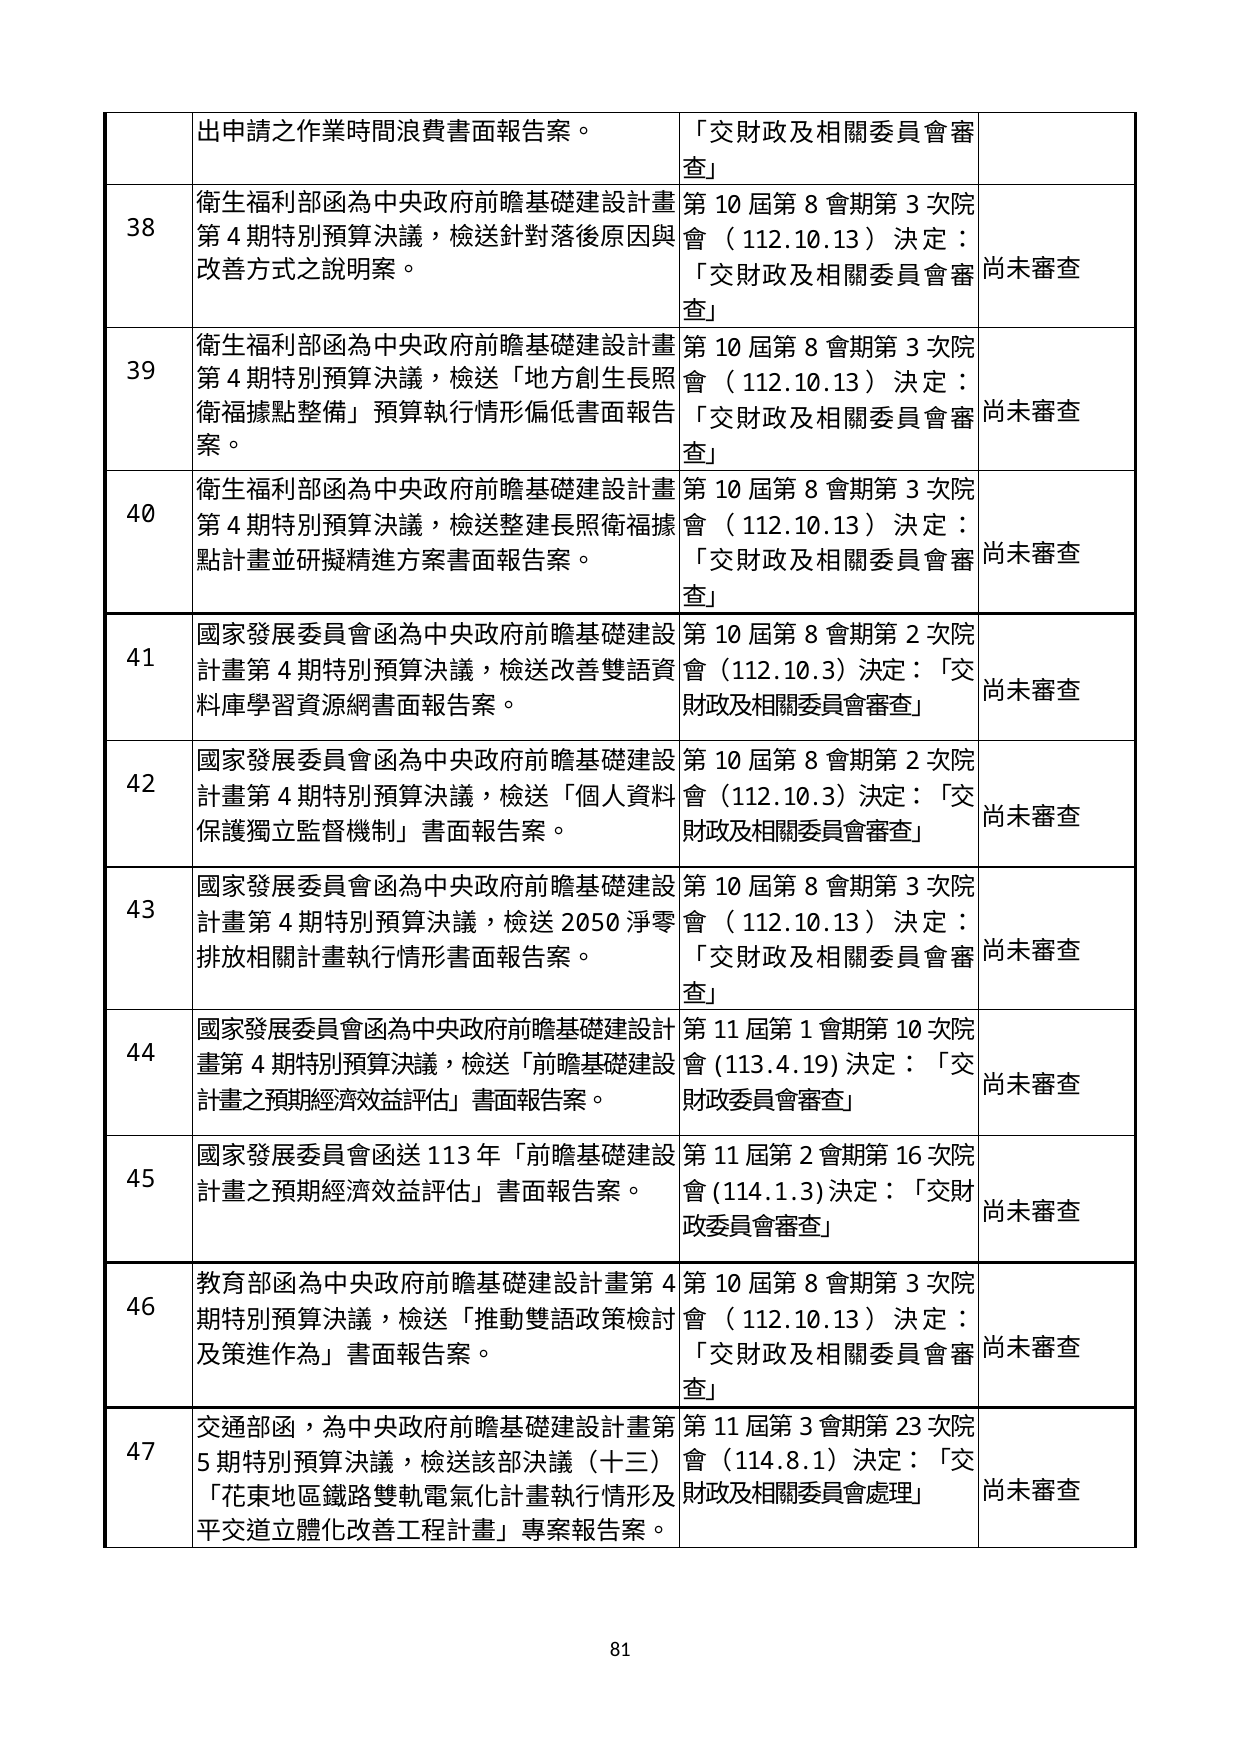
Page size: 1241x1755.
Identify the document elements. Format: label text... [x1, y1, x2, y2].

table_cell 第10屆第8會期第3次院會（112.10.13）決定：「交財政及相關委員會審查」 [680, 328, 978, 469]
table_cell 第11屆第3會期第23次院會（114.8.1）決定：「交財政及相關委員會處理」 [680, 1409, 978, 1547]
table_cell 第10屆第8會期第2次院會（112.10.3）決定：「交財政及相關委員會審查」 [680, 615, 978, 740]
table_cell [107, 185, 192, 327]
table_cell 尚未審查 [979, 615, 1134, 740]
table_cell 尚未審查 [979, 1136, 1134, 1261]
table_cell [107, 615, 192, 740]
table_cell 第10屆第8會期第3次院會（112.10.13）決定：「交財政及相關委員會審查」 [680, 185, 978, 327]
table_cell [979, 113, 1134, 184]
table_cell 國家發展委員會函為中央政府前瞻基礎建設計畫第4期特別預算決議，檢送「前瞻基礎建設計畫之預期經濟效益評估」書面報告案。 [193, 1010, 679, 1135]
table_cell 尚未審查 [979, 185, 1134, 327]
table_cell 第10屆第8會期第2次院會（112.10.3）決定：「交財政及相關委員會審查」 [680, 741, 978, 866]
table_cell 第11屆第1會期第10次院會(113.4.19)決定：「交財政委員會審查」 [680, 1010, 978, 1135]
table_cell 尚未審查 [979, 1264, 1134, 1406]
table_cell 第10屆第8會期第3次院會（112.10.13）決定：「交財政及相關委員會審查」 [680, 868, 978, 1009]
table_cell 國家發展委員會函為中央政府前瞻基礎建設計畫第4期特別預算決議，檢送2050淨零排放相關計畫執行情形書面報告案。 [193, 868, 679, 1009]
table_cell [107, 113, 192, 184]
table_cell [107, 328, 192, 469]
table_cell [107, 1010, 192, 1135]
table_cell 「交財政及相關委員會審查」 [680, 113, 978, 184]
table_cell 第10屆第8會期第3次院會（112.10.13）決定：「交財政及相關委員會審查」 [680, 1264, 978, 1406]
table_cell 尚未審查 [979, 1409, 1134, 1547]
table_cell 交通部函，為中央政府前瞻基礎建設計畫第 5期特別預算決議，檢送該部決議（十三）「花東地區鐵路雙軌電氣化計畫執行情形及平交道立體化改善工程計畫」專案報告案。 [193, 1409, 679, 1547]
table_cell [107, 471, 192, 612]
table_cell 衛生福利部函為中央政府前瞻基礎建設計畫第4期特別預算決議，檢送「地方創生長照衛福據點整備」預算執行情形偏低書面報告案。 [193, 328, 679, 469]
table_cell 尚未審查 [979, 868, 1134, 1009]
table_cell 國家發展委員會函為中央政府前瞻基礎建設計畫第4期特別預算決議，檢送「個人資料保護獨立監督機制」書面報告案。 [193, 741, 679, 866]
table_cell 出申請之作業時間浪費書面報告案。 [193, 113, 679, 184]
table_cell 尚未審查 [979, 1010, 1134, 1135]
table_cell 國家發展委員會函送113年「前瞻基礎建設計畫之預期經濟效益評估」書面報告案。 [193, 1136, 679, 1261]
table_cell [107, 1136, 192, 1261]
table_cell 衛生福利部函為中央政府前瞻基礎建設計畫第4期特別預算決議，檢送針對落後原因與改善方式之說明案。 [193, 185, 679, 327]
table_cell 國家發展委員會函為中央政府前瞻基礎建設計畫第4期特別預算決議，檢送改善雙語資料庫學習資源網書面報告案。 [193, 615, 679, 740]
table_cell 教育部函為中央政府前瞻基礎建設計畫第4期特別預算決議，檢送「推動雙語政策檢討及策進作為」書面報告案。 [193, 1264, 679, 1406]
table_cell [107, 1264, 192, 1406]
table_cell [107, 868, 192, 1009]
table_cell [107, 741, 192, 866]
table_cell [107, 1409, 192, 1547]
table_cell 尚未審查 [979, 471, 1134, 612]
table_cell 尚未審查 [979, 741, 1134, 866]
table_cell 衛生福利部函為中央政府前瞻基礎建設計畫第4期特別預算決議，檢送整建長照衛福據點計畫並研擬精進方案書面報告案。 [193, 471, 679, 612]
table_cell 尚未審查 [979, 328, 1134, 469]
table_cell 第10屆第8會期第3次院會（112.10.13）決定：「交財政及相關委員會審查」 [680, 471, 978, 612]
table_cell 第11屆第2會期第16次院會(114.1.3)決定：「交財政委員會審查」 [680, 1136, 978, 1261]
